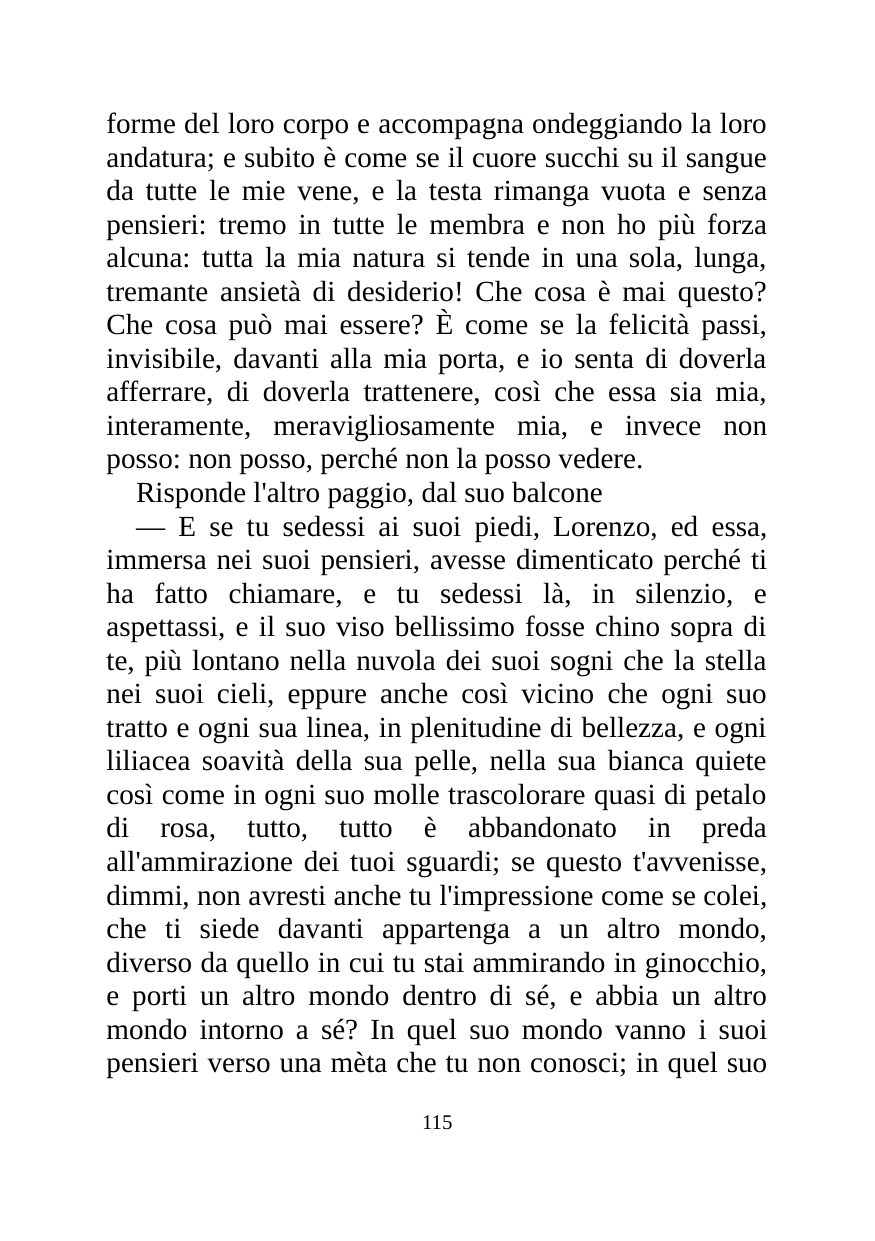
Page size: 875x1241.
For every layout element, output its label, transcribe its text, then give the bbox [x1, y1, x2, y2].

text forme del loro corpo e accompagna ondeggiando la loro andatura; e subito è come se il cuore succhi su il sangue da tutte le mie vene, e la testa rimanga vuota e senza pensieri: tremo in tutte le membra e non ho più forza alcuna: tutta la mia natura si tende in una sola, lunga, tremante ansietà di desiderio! Che cosa è mai questo? Che cosa può mai essere? È come se la felicità passi, invisibile, davanti alla mia porta, e io senta di doverla afferrare, di doverla trattenere, così che essa sia mia, interamente, meravigliosamente mia, e invece non posso: non posso, perché non la posso vedere. [106, 106, 768, 475]
text — E se tu sedessi ai suoi piedi, Lorenzo, ed essa, immersa nei suoi pensieri, avesse dimenticato perché ti ha fatto chiamare, e tu sedessi là, in silenzio, e aspettassi, e il suo viso bellissimo fosse chino sopra di te, più lontano nella nuvola dei suoi sogni che la stella nei suoi cieli, eppure anche così vicino che ogni suo tratto e ogni sua linea, in plenitudine di bellezza, e ogni liliacea soavità della sua pelle, nella sua bianca quiete così come in ogni suo molle trascolorare quasi di petalo di rosa, tutto, tutto è abbandonato in preda all'ammirazione dei tuoi sguardi; se questo t'avvenisse, dimmi, non avresti anche tu l'impressione come se colei, che ti siede davanti appartenga a un altro mondo, diverso da quello in cui tu stai ammirando in ginocchio, e porti un altro mondo dentro di sé, e abbia un altro mondo intorno a sé? In quel suo mondo vanno i suoi pensieri verso una mèta che tu non conosci; in quel suo [106, 509, 768, 1079]
text Risponde l'altro paggio, dal suo balcone [106, 475, 768, 509]
